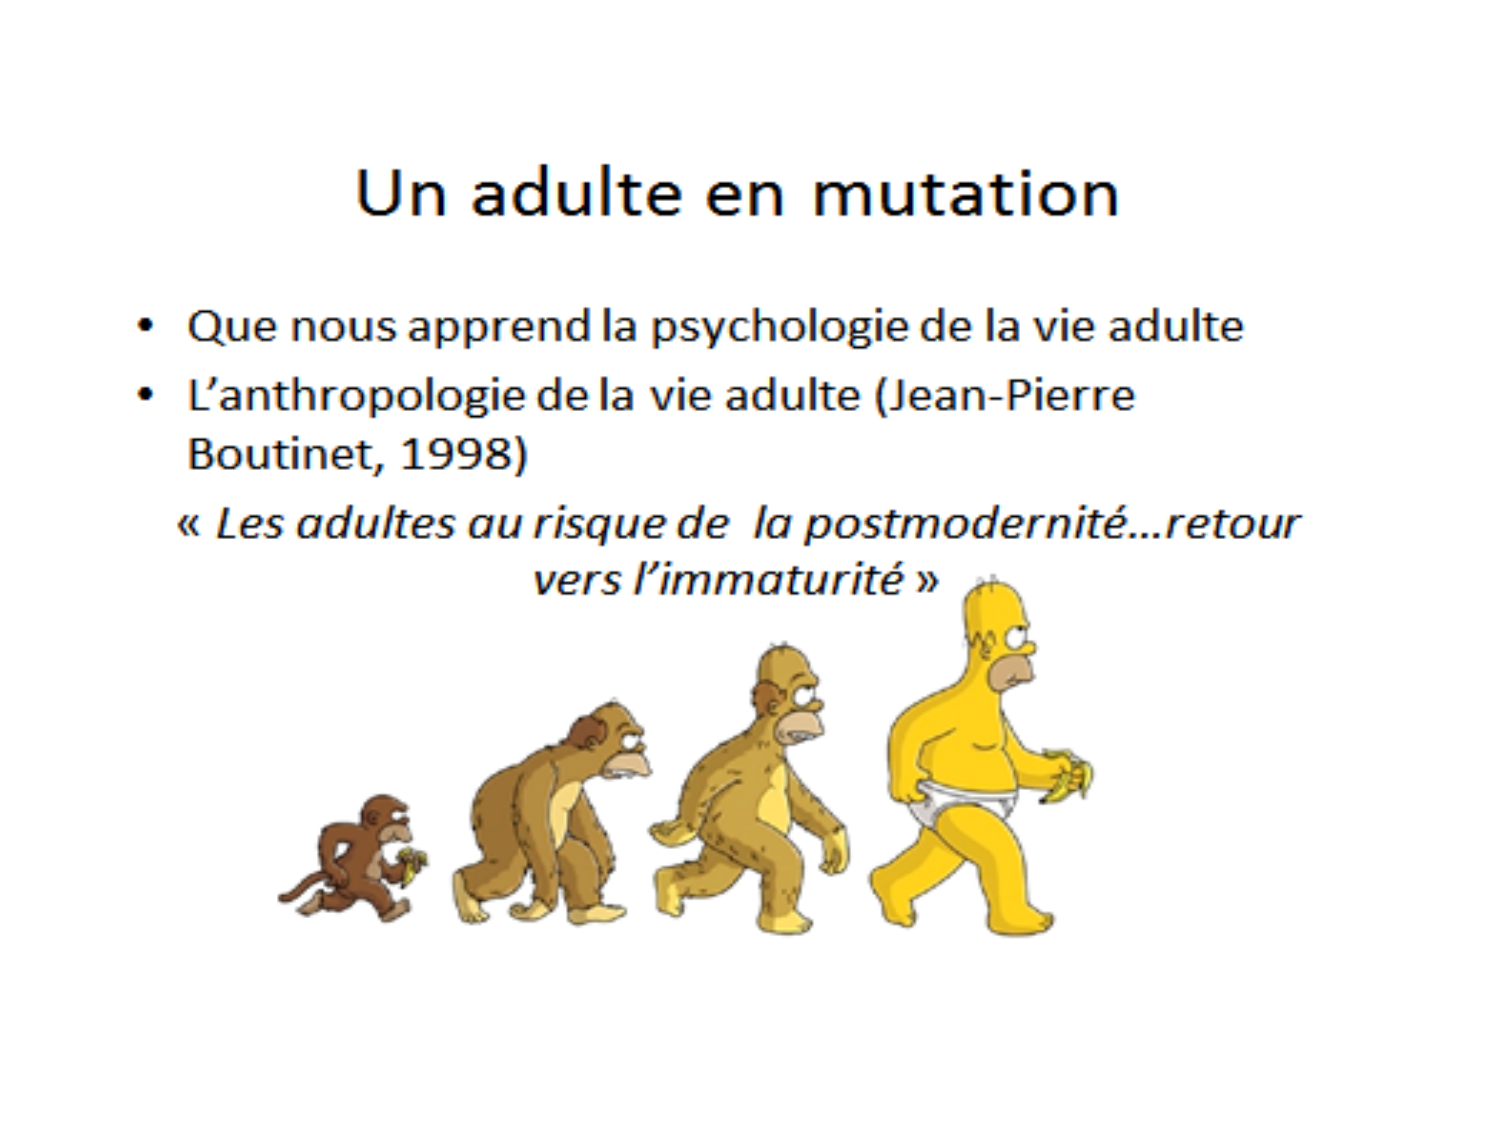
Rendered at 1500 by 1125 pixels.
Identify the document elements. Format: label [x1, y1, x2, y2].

picture [53, 78, 1426, 1000]
